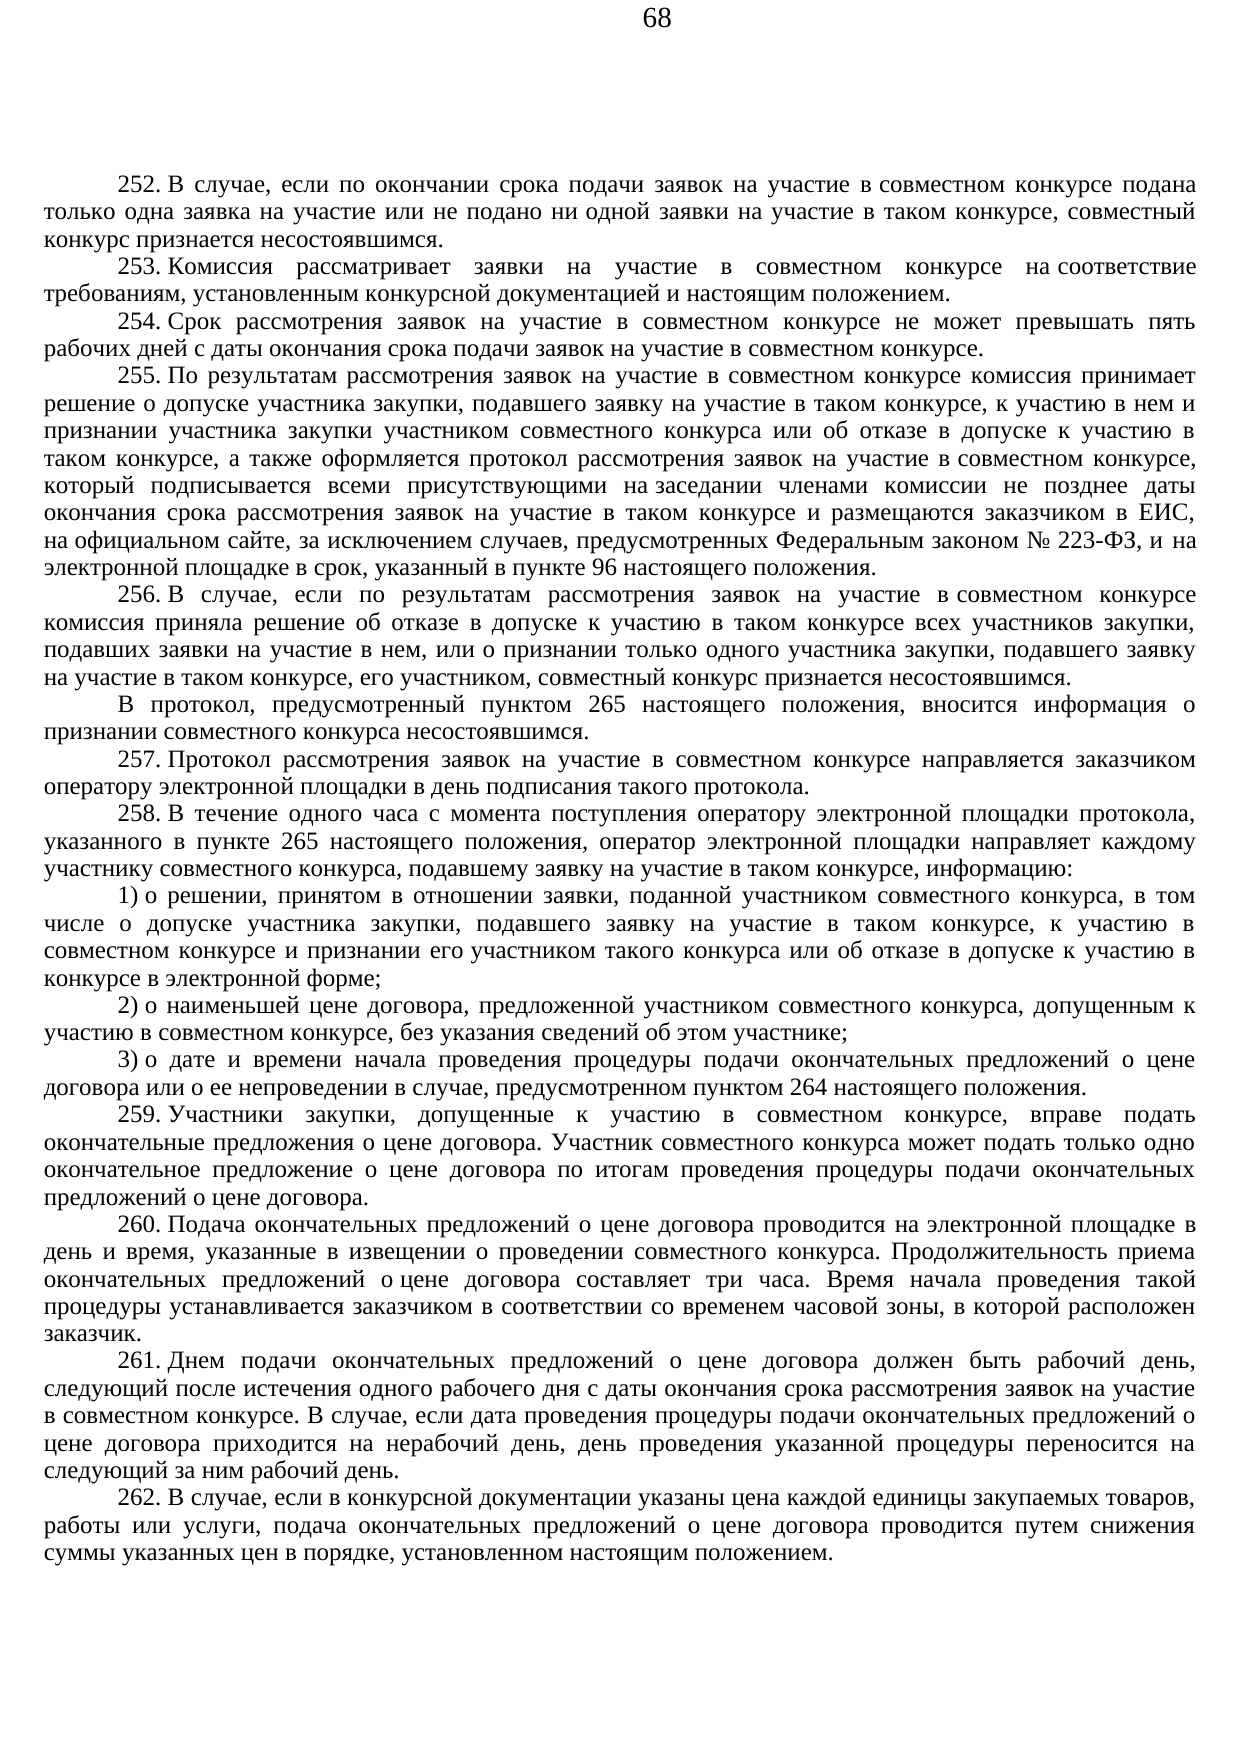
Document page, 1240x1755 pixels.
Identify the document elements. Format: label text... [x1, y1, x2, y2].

text 252. В случае, если по окончании срока подачи заявок на участие в совместном конкурсе подана только одна заявка на участие или не подано ни одной заявки на участие в таком конкурсе, совместный конкурс признается несостоявшимся. [43, 171, 1197, 253]
text 258. В течение одного часа с момента поступления оператору электронной площадки протокола, указанного в пункте 265 настоящего положения, оператор электронной площадки направляет каждому участнику совместного конкурса, подавшему заявку на участие в таком конкурсе, информацию: [43, 800, 1197, 882]
text 254. Срок рассмотрения заявок на участие в совместном конкурсе не может превышать пять рабочих дней с даты окончания срока подачи заявок на участие в совместном конкурсе. [43, 307, 1197, 362]
text 255. По результатам рассмотрения заявок на участие в совместном конкурсе комиссия принимает решение о допуске участника закупки, подавшего заявку на участие в таком конкурсе, к участию в нем и признании участника закупки участником совместного конкурса или об отказе в допуске к участию в таком конкурсе, а также оформляется протокол рассмотрения заявок на участие в совместном конкурсе, который подписывается всеми присутствующими на заседании членами комиссии не позднее даты окончания срока рассмотрения заявок на участие в таком конкурсе и размещаются заказчиком в ЕИС, на официальном сайте, за исключением случаев, предусмотренных Федеральным законом № 223-ФЗ, и на электронной площадке в срок, указанный в пункте 96 настоящего положения. [43, 362, 1197, 581]
text 1) о решении, принятом в отношении заявки, поданной участником совместного конкурса, в том числе о допуске участника закупки, подавшего заявку на участие в таком конкурсе, к участию в совместном конкурсе и признании его участником такого конкурса или об отказе в допуске к участию в конкурсе в электронной форме; [43, 882, 1197, 991]
text 262. В случае, если в конкурсной документации указаны цена каждой единицы закупаемых товаров, работы или услуги, подача окончательных предложений о цене договора проводится путем снижения суммы указанных цен в порядке, установленном настоящим положением. [43, 1484, 1197, 1566]
text 260. Подача окончательных предложений о цене договора проводится на электронной площадке в день и время, указанные в извещении о проведении совместного конкурса. Продолжительность приема окончательных предложений о цене договора составляет три часа. Время начала проведения такой процедуры устанавливается заказчиком в соответствии со временем часовой зоны, в которой расположен заказчик. [43, 1210, 1197, 1347]
text 2) о наименьшей цене договора, предложенной участником совместного конкурса, допущенным к участию в совместном конкурсе, без указания сведений об этом участнике; [43, 991, 1197, 1046]
text 3) о дате и времени начала проведения процедуры подачи окончательных предложений о цене договора или о ее непроведении в случае, предусмотренном пунктом 264 настоящего положения. [43, 1046, 1197, 1101]
text В протокол, предусмотренный пунктом 265 настоящего положения, вносится информация о признании совместного конкурса несостоявшимся. [43, 691, 1197, 745]
text 257. Протокол рассмотрения заявок на участие в совместном конкурсе направляется заказчиком оператору электронной площадки в день подписания такого протокола. [43, 745, 1197, 800]
text 253. Комиссия рассматривает заявки на участие в совместном конкурсе на соответствие требованиям, установленным конкурсной документацией и настоящим положением. [43, 253, 1197, 307]
text 256. В случае, если по результатам рассмотрения заявок на участие в совместном конкурсе комиссия приняла решение об отказе в допуске к участию в таком конкурсе всех участников закупки, подавших заявки на участие в нем, или о признании только одного участника закупки, подавшего заявку на участие в таком конкурсе, его участником, совместный конкурс признается несостоявшимся. [43, 581, 1197, 691]
text 261. Днем подачи окончательных предложений о цене договора должен быть рабочий день, следующий после истечения одного рабочего дня с даты окончания срока рассмотрения заявок на участие в совместном конкурсе. В случае, если дата проведения процедуры подачи окончательных предложений о цене договора приходится на нерабочий день, день проведения указанной процедуры переносится на следующий за ним рабочий день. [43, 1347, 1197, 1484]
text 259. Участники закупки, допущенные к участию в совместном конкурсе, вправе подать окончательные предложения о цене договора. Участник совместного конкурса может подать только одно окончательное предложение о цене договора по итогам проведения процедуры подачи окончательных предложений о цене договора. [43, 1101, 1197, 1210]
